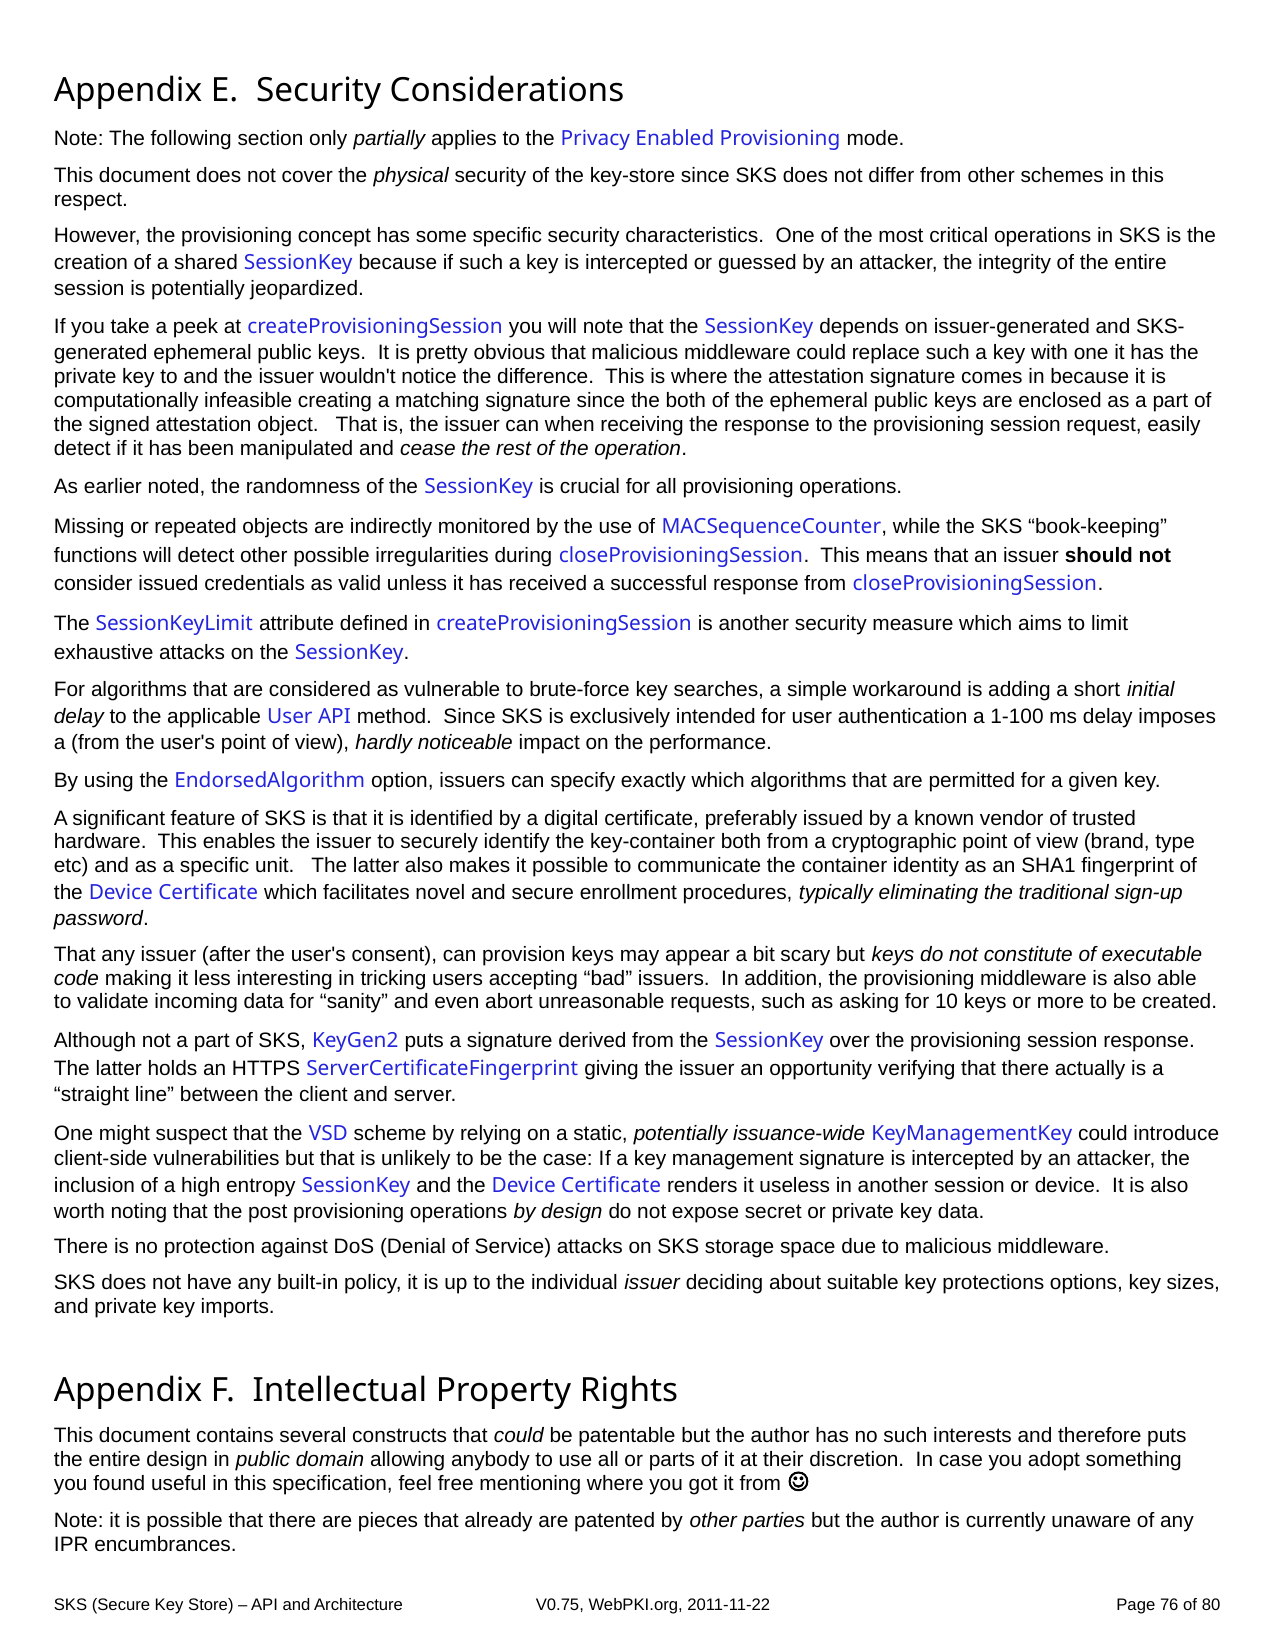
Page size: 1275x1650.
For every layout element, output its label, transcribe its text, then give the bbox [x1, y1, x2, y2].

text Note: it is possible that there are pieces that already are patented by other parties but the author is currently unaware of any IPR encumbrances. [54, 1507, 1221, 1555]
text Missing or repeated objects are indirectly monitored by the use of MACSequenceCounter, while the SKS “book-keeping” functions will detect other possible irregularities during closeProvisioningSession. This means that an issuer should not consider issued credentials as valid unless it has received a successful response from closeProvisioningSession. [54, 511, 1221, 597]
subtitle Intellectual Property Rights [54, 1365, 1221, 1411]
text Although not a part of SKS, KeyGen2 puts a signature derived from the SessionKey over the provisioning session response. The latter holds an HTTPS ServerCertificateFingerprint giving the issuer an opportunity verifying that there actually is a “straight line” between the client and server. [54, 1025, 1221, 1106]
text One might suspect that the VSD scheme by relying on a static, potentially issuance-wide KeyManagementKey could introduce client-side vulnerabilities but that is unlikely to be the case: If a key management signature is intercepted by an attacker, the inclusion of a high entropy SessionKey and the Device Certificate renders it useless in another session or device. It is also worth noting that the post provisioning operations by design do not expose secret or private key data. [54, 1118, 1221, 1222]
text This document contains several constructs that could be patentable but the author has no such interests and therefore puts the entire design in public domain allowing anybody to use all or parts of it at their discretion. In case you adopt something you found useful in this specification, feel free mentioning where you got it from  [54, 1423, 1221, 1496]
text However, the provisioning concept has some specific security characteristics. One of the most critical operations in SKS is the creation of a shared SessionKey because if such a key is intercepted or guessed by an attacker, the integrity of the entire session is potentially jeopardized. [54, 223, 1221, 299]
text For algorithms that are considered as vulnerable to brute-force key searches, a simple workaround is adding a short initial delay to the applicable User API method. Since SKS is exclusively intended for user authentication a 1-100 ms delay imposes a (from the user's point of view), hardly noticeable impact on the performance. [54, 677, 1221, 753]
text If you take a peek at createProvisioningSession you will note that the SessionKey depends on issuer-generated and SKS-generated ephemeral public keys. It is pretty obvious that malicious middleware could replace such a key with one it has the private key to and the issuer wouldn't notice the difference. This is where the attestation signature comes in because it is computationally infeasible creating a matching signature since the both of the ephemeral public keys are enclosed as a part of the signed attestation object. That is, the issuer can when receiving the response to the provisioning session request, easily detect if it has been manipulated and cease the rest of the operation. [54, 311, 1221, 459]
text This document does not cover the physical security of the key-store since SKS does not differ from other schemes in this respect. [54, 163, 1221, 211]
text Note: The following section only partially applies to the Privacy Enabled Provisioning mode. [54, 123, 1221, 152]
text That any issuer (after the user's consent), can provision keys may appear a bit scary but keys do not constitute of executable code making it less interesting in tricking users accepting “bad” issuers. In addition, the provisioning middleware is also able to validate incoming data for “sanity” and even abort unreasonable requests, such as asking for 10 keys or more to be created. [54, 941, 1221, 1013]
text The SessionKeyLimit attribute defined in createProvisioningSession is another security measure which aims to limit exhaustive attacks on the SessionKey. [54, 608, 1221, 665]
text There is no protection against DoS (Denial of Service) attacks on SKS storage space due to malicious middleware. [54, 1234, 1221, 1258]
text A significant feature of SKS is that it is identified by a digital certificate, preferably issued by a known vendor of trusted hardware. This enables the issuer to securely identify the key-container both from a cryptographic point of view (brand, type etc) and as a specific unit. The latter also makes it possible to communicate the container identity as an SHA1 fingerprint of the Device Certificate which facilitates novel and secure enrollment procedures, typically eliminating the traditional sign-up password. [54, 805, 1221, 930]
text SKS does not have any built-in policy, it is up to the individual issuer deciding about suitable key protections options, key sizes, and private key imports. [54, 1270, 1221, 1318]
text By using the EndorsedAlgorithm option, issuers can specify exactly which algorithms that are permitted for a given key. [54, 765, 1221, 794]
subtitle Security Considerations [54, 66, 1221, 111]
text As earlier noted, the randomness of the SessionKey is crucial for all provisioning operations. [54, 471, 1221, 499]
